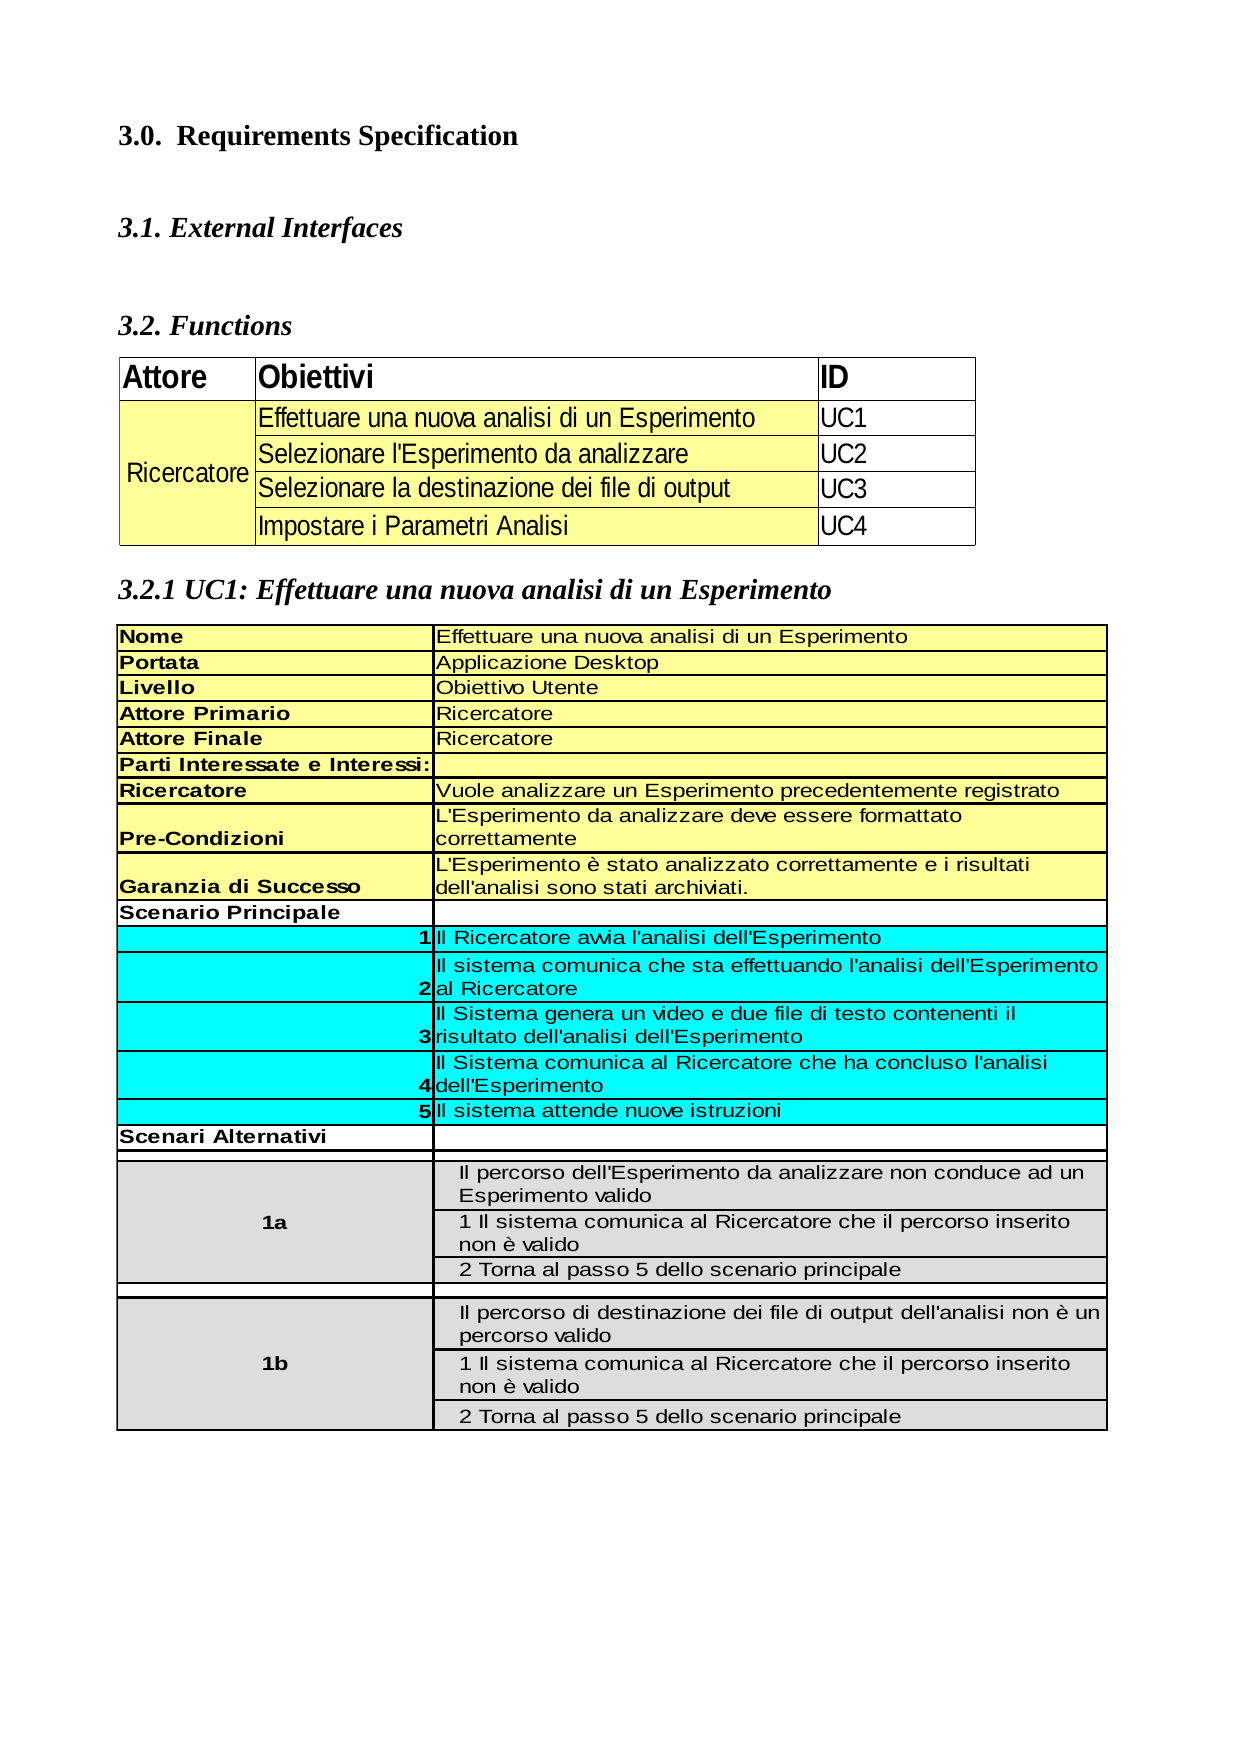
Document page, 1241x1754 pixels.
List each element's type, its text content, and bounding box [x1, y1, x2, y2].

subtitle 3.2. Functions [118, 308, 1122, 342]
subtitle 3.2.1 UC1: Effettuare una nuova analisi di un Esperimento [118, 572, 1122, 606]
subtitle 3.1. External Interfaces [118, 210, 1122, 244]
subtitle 3.0. Requirements Specification [118, 118, 1122, 152]
